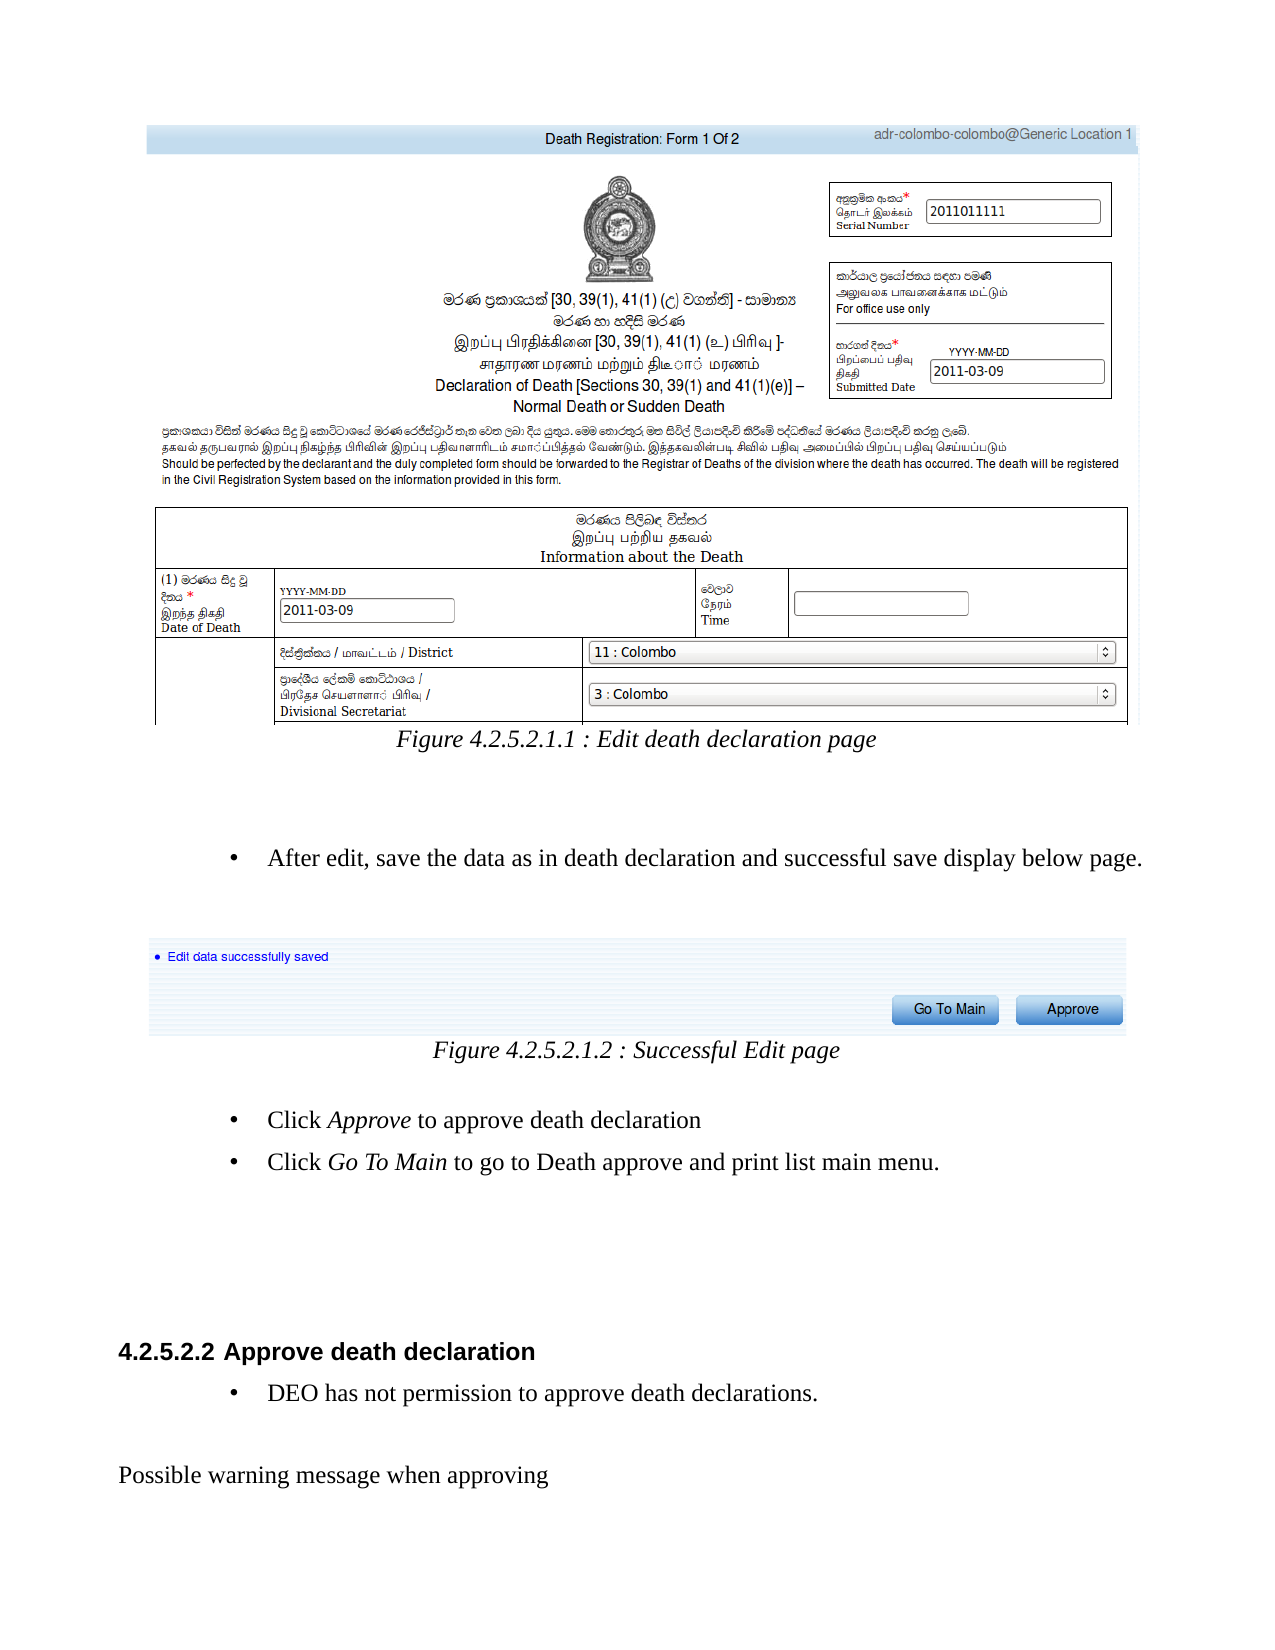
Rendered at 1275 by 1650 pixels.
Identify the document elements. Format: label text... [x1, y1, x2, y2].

list Click Approve to approve death declaration [229, 1105, 1157, 1134]
list After edit, save the data as in death declaration and successful save display below page. [229, 843, 1157, 872]
text Possible warning message when approving [118, 1460, 1157, 1489]
text Figure 4.2.5.2.1.2 : Successful Edit page [149, 1036, 1126, 1064]
text Figure 4.2.5.2.1.1 : Edit death declaration page [147, 725, 1128, 753]
subtitle Approve death declaration [118, 1337, 1157, 1365]
list Click Go To Main to go to Death approve and print list main menu. [229, 1147, 1157, 1175]
picture [148, 938, 1127, 1036]
picture [146, 125, 1140, 725]
list DEO has not permission to approve death declarations. [229, 1378, 1157, 1406]
